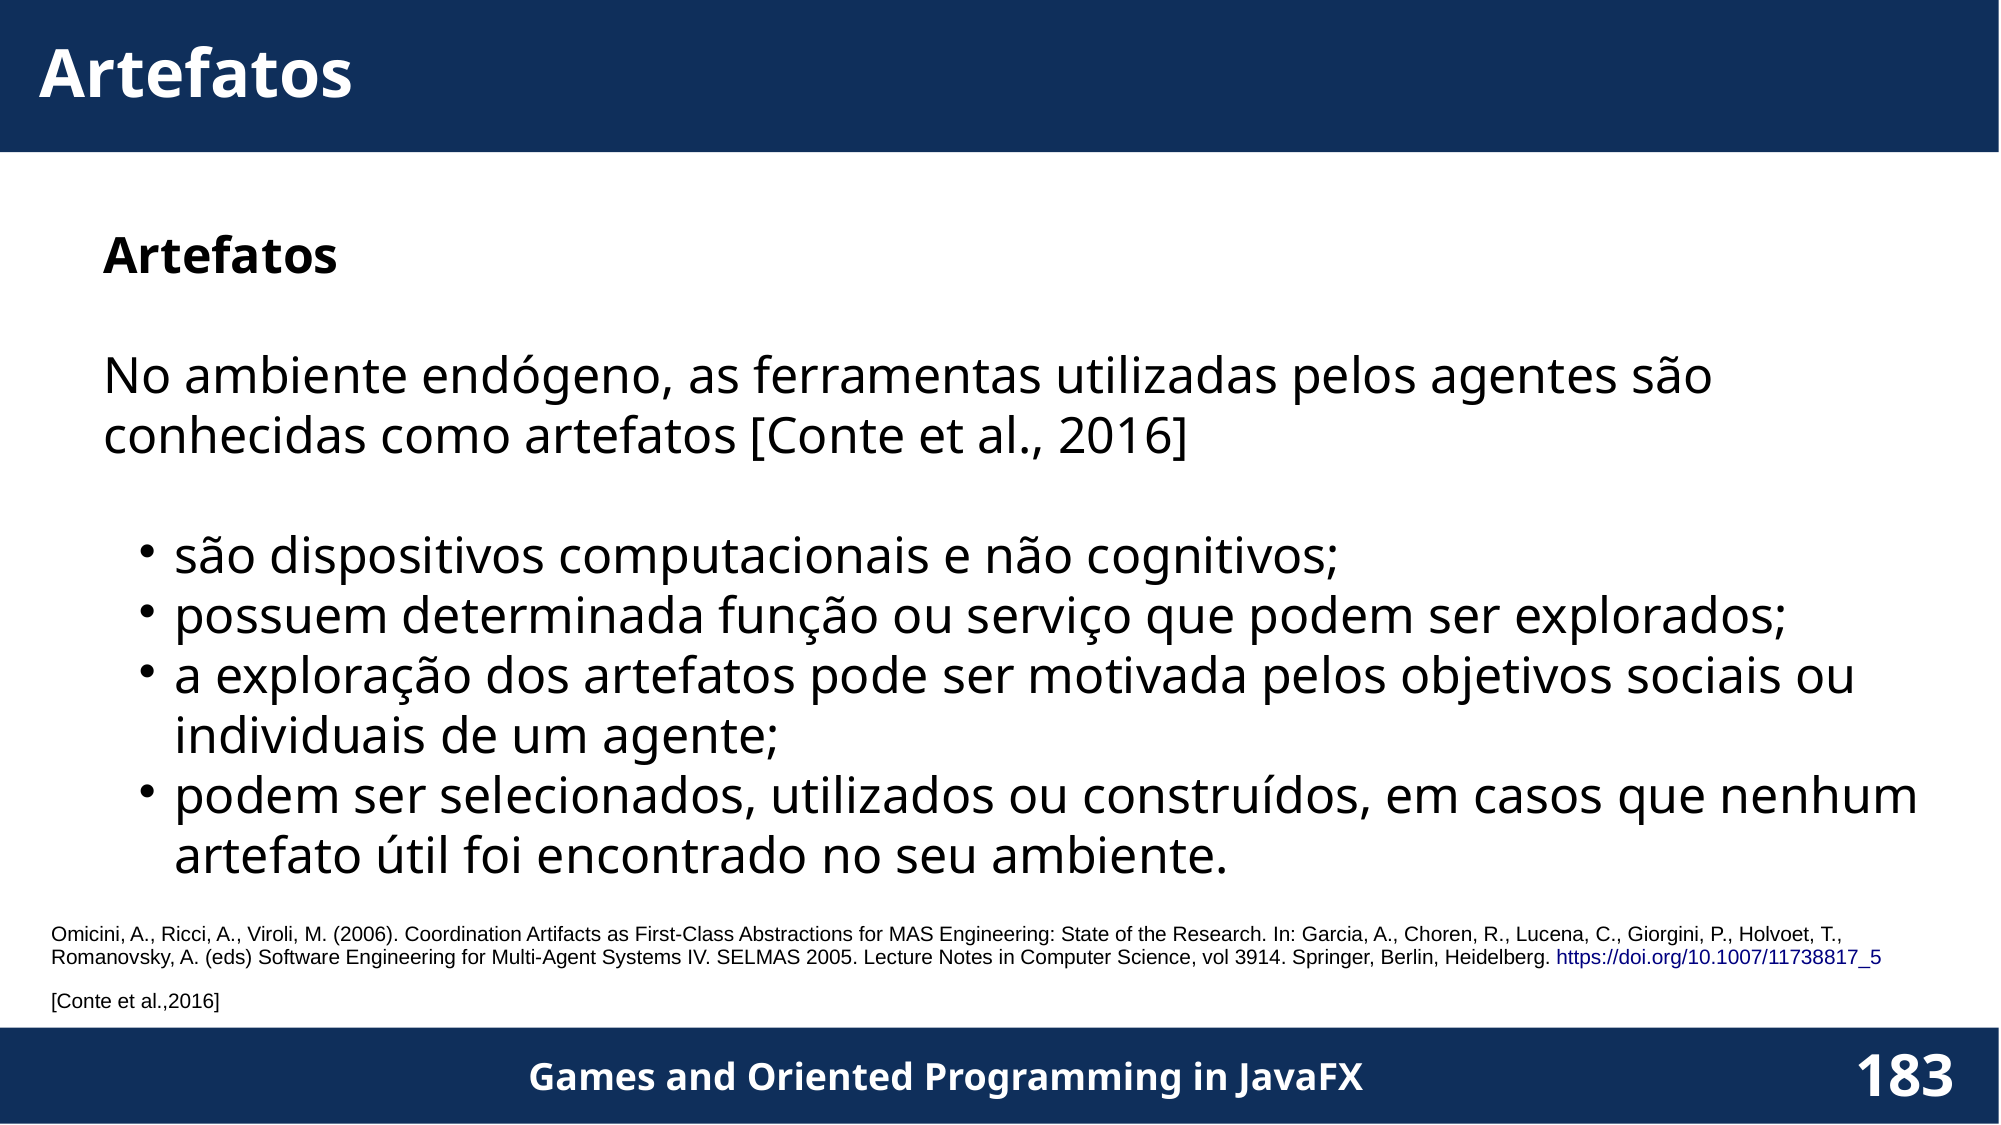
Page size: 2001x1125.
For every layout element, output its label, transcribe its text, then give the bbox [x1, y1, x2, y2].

text_box Artefatos [25, 23, 1999, 119]
text_box Artefatos No ambiente endógeno, as ferramentas utilizadas pelos agentes são conhecidas como artefatos [Conte et al., 2016] são dispositivos computacionais e não cognitivos; possuem determinada função ou serviço que podem ser explorados; a exploração dos artefatos pode ser motivada pelos objetivos sociais ou individuais de um agente; podem ser selecionados, utilizados ou construídos, em casos que nenhum artefato útil foi encontrado no seu ambiente. [88, 216, 1947, 892]
text_box Omicini, A., Ricci, A., Viroli, M. (2006). Coordination Artifacts as First-Class Abstractions for MAS Engineering: State of the Research. In: Garcia, A., Choren, R., Lucena, C., Giorgini, P., Holvoet, T., Romanovsky, A. (eds) Software Engineering for Multi-Agent Systems IV. SELMAS 2005. Lecture Notes in Computer Science, vol 3914. Springer, Berlin, Heidelberg. https://doi.org/10.1007/11738817_5 [Conte et al.,2016] [36, 915, 1949, 1021]
